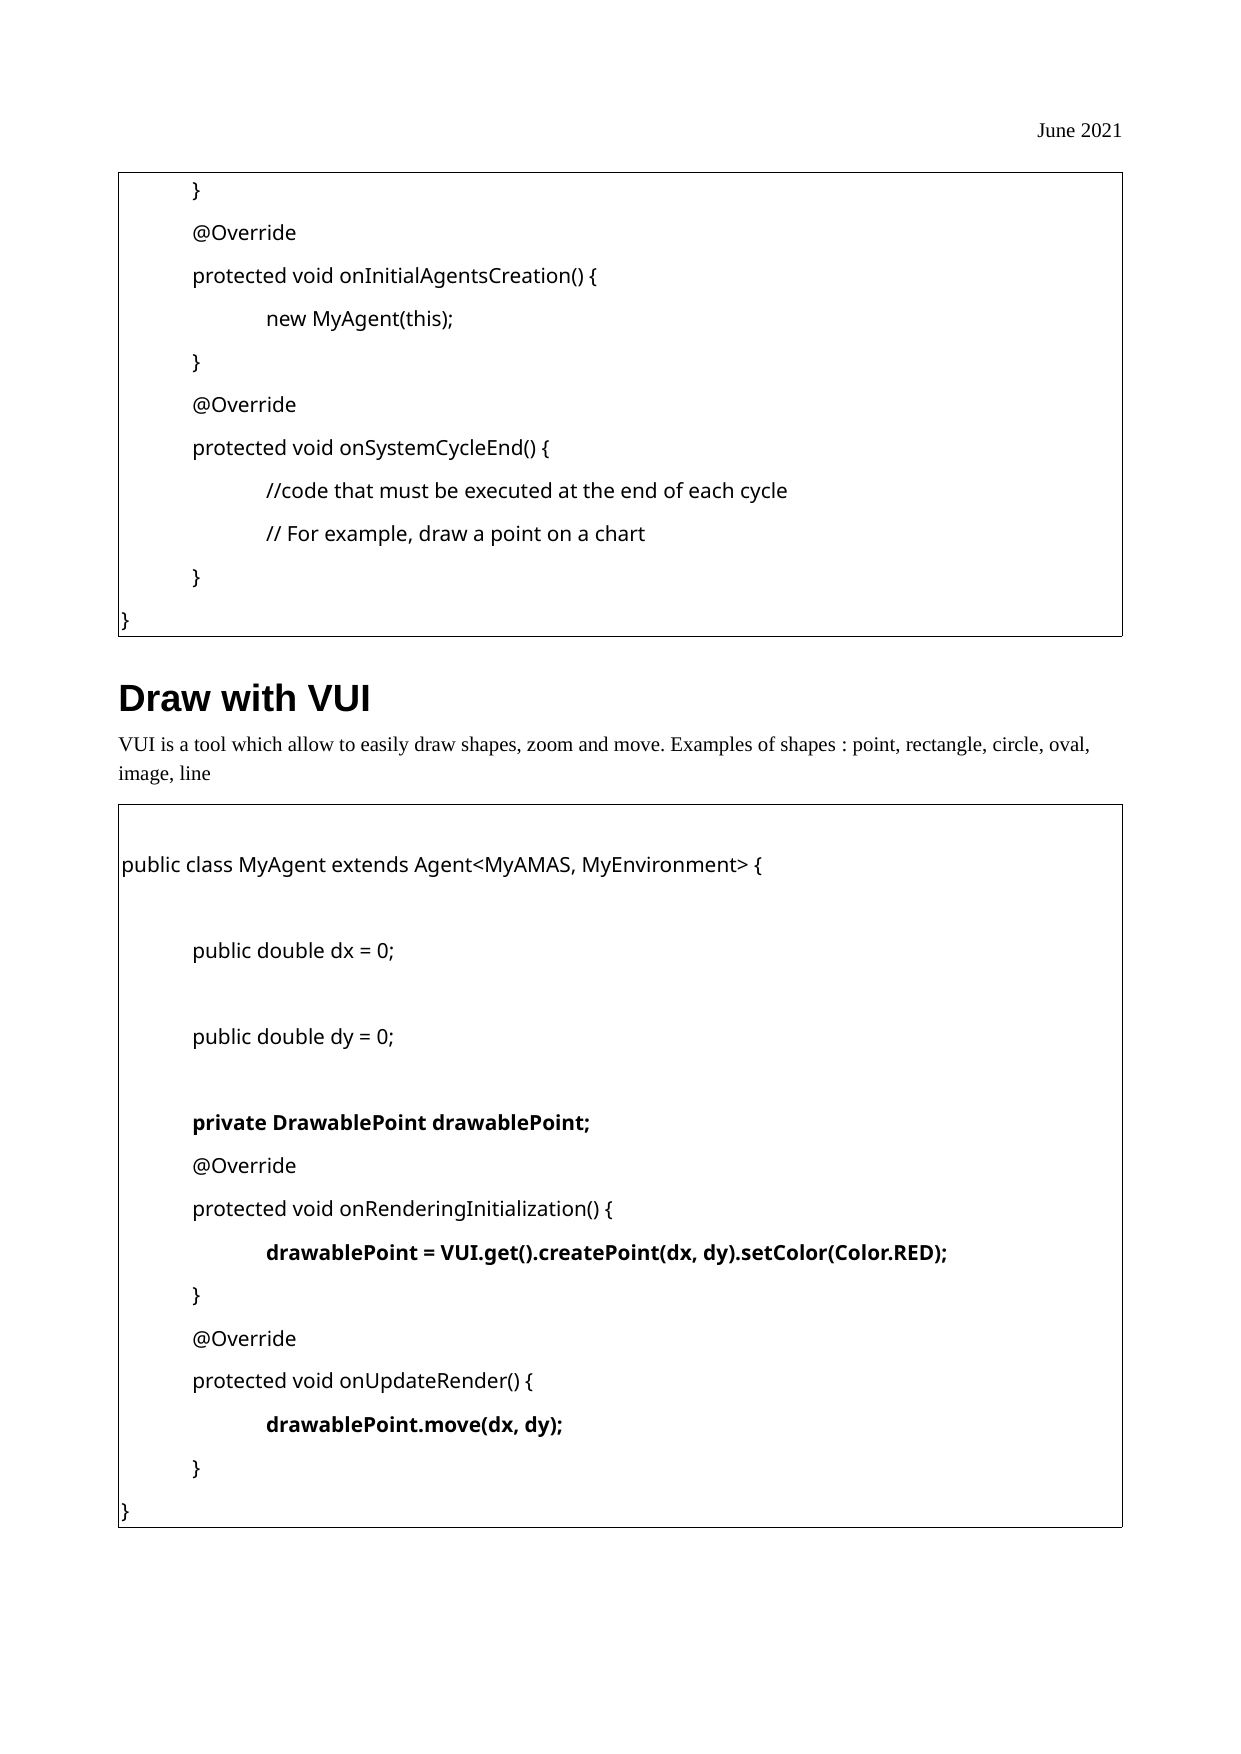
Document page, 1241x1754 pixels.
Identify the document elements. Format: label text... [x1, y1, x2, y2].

subtitle Draw with VUI [118, 676, 1122, 719]
text @Override [119, 1321, 1122, 1352]
text public class MyAgent extends Agent<MyAMAS, MyEnvironment> { [119, 847, 1122, 879]
text } [119, 559, 1122, 590]
text new MyAgent(this); [119, 301, 1122, 332]
text VUI is a tool which allow to easily draw shapes, zoom and move. Examples of shapes : point, rectangle, circle, oval, image, line [118, 732, 1122, 785]
text protected void onRenderingInitialization() { [119, 1192, 1122, 1223]
text } [119, 1450, 1122, 1481]
text protected void onInitialAgentsCreation() { [119, 258, 1122, 289]
text } [119, 602, 1122, 636]
text private DrawablePoint drawablePoint; [119, 1106, 1122, 1137]
text drawablePoint = VUI.get().createPoint(dx, dy).setColor(Color.RED); [119, 1234, 1122, 1266]
text protected void onUpdateRender() { [119, 1364, 1122, 1395]
text } [119, 173, 1122, 203]
text } [119, 344, 1122, 375]
text drawablePoint.move(dx, dy); [119, 1407, 1122, 1438]
text public double dy = 0; [119, 1019, 1122, 1051]
text @Override [119, 215, 1122, 246]
text public double dx = 0; [119, 933, 1122, 965]
text } [119, 1493, 1122, 1527]
text @Override [119, 1148, 1122, 1180]
text @Override [119, 387, 1122, 418]
text //code that must be executed at the end of each cycle [119, 473, 1122, 504]
text } [119, 1278, 1122, 1309]
text // For example, draw a point on a chart [119, 516, 1122, 547]
text protected void onSystemCycleEnd() { [119, 430, 1122, 461]
